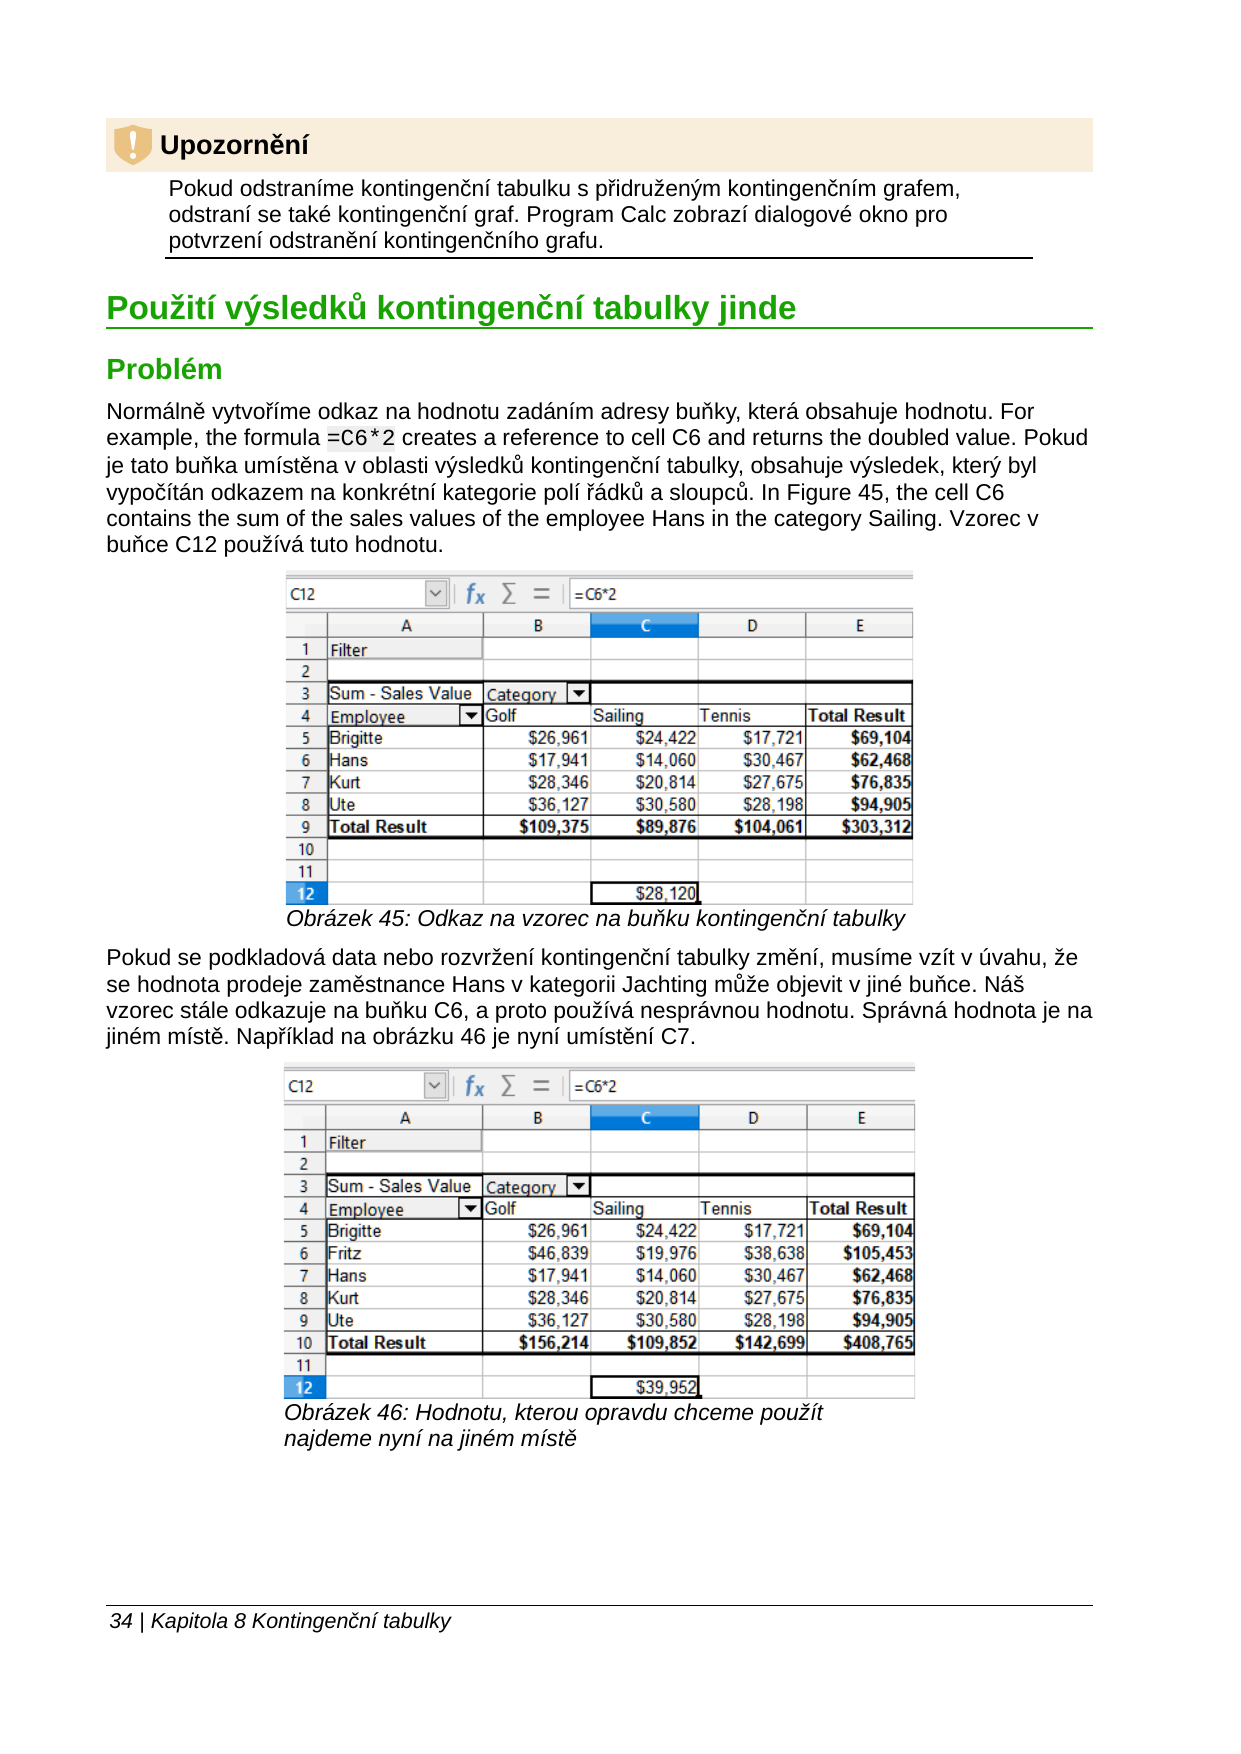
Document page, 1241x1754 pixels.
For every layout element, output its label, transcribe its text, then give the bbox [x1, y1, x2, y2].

text Pokud odstraníme kontingenční tabulku s přidruženým kontingenčním grafem, odstraní se také kontingenční graf. Program Calc zobrazí dialogové okno pro potvrzení odstranění kontingenčního grafu. [165, 172, 1033, 257]
subtitle Problém [106, 352, 1093, 386]
subtitle Použití výsledků kontingenční tabulky jinde [106, 288, 1093, 327]
picture [283, 1062, 915, 1399]
subtitle Upozornění [106, 118, 1093, 172]
text Obrázek 45: Odkaz na vzorec na buňku kontingenční tabulky [286, 905, 913, 931]
picture [285, 570, 914, 905]
text Obrázek 46: Hodnotu, kterou opravdu chceme použít najdeme nyní na jiném místě [284, 1399, 915, 1451]
text Pokud se podkladová data nebo rozvržení kontingenční tabulky změní, musíme vzít v úvahu, že se hodnota prodeje zaměstnance Hans v kategorii Jachting může objevit v jiné buňce. Náš vzorec stále odkazuje na buňku C6, a proto používá nesprávnou hodnotu. Správná hodnota je na jiném místě. Například na obrázku 46 je nyní umístění C7. [106, 944, 1093, 1050]
text Normálně vytvoříme odkaz na hodnotu zadáním adresy buňky, která obsahuje hodnotu. For example, the formula =C6*2 creates a reference to cell C6 and returns the doubled value. Pokud je tato buňka umístěna v oblasti výsledků kontingenční tabulky, obsahuje výsledek, který byl vypočítán odkazem na konkrétní kategorie polí řádků a sloupců. In Figure 45, the cell C6 contains the sum of the sales values of the employee Hans in the category Sailing. Vzorec v buňce C12 používá tuto hodnotu. [106, 398, 1093, 558]
